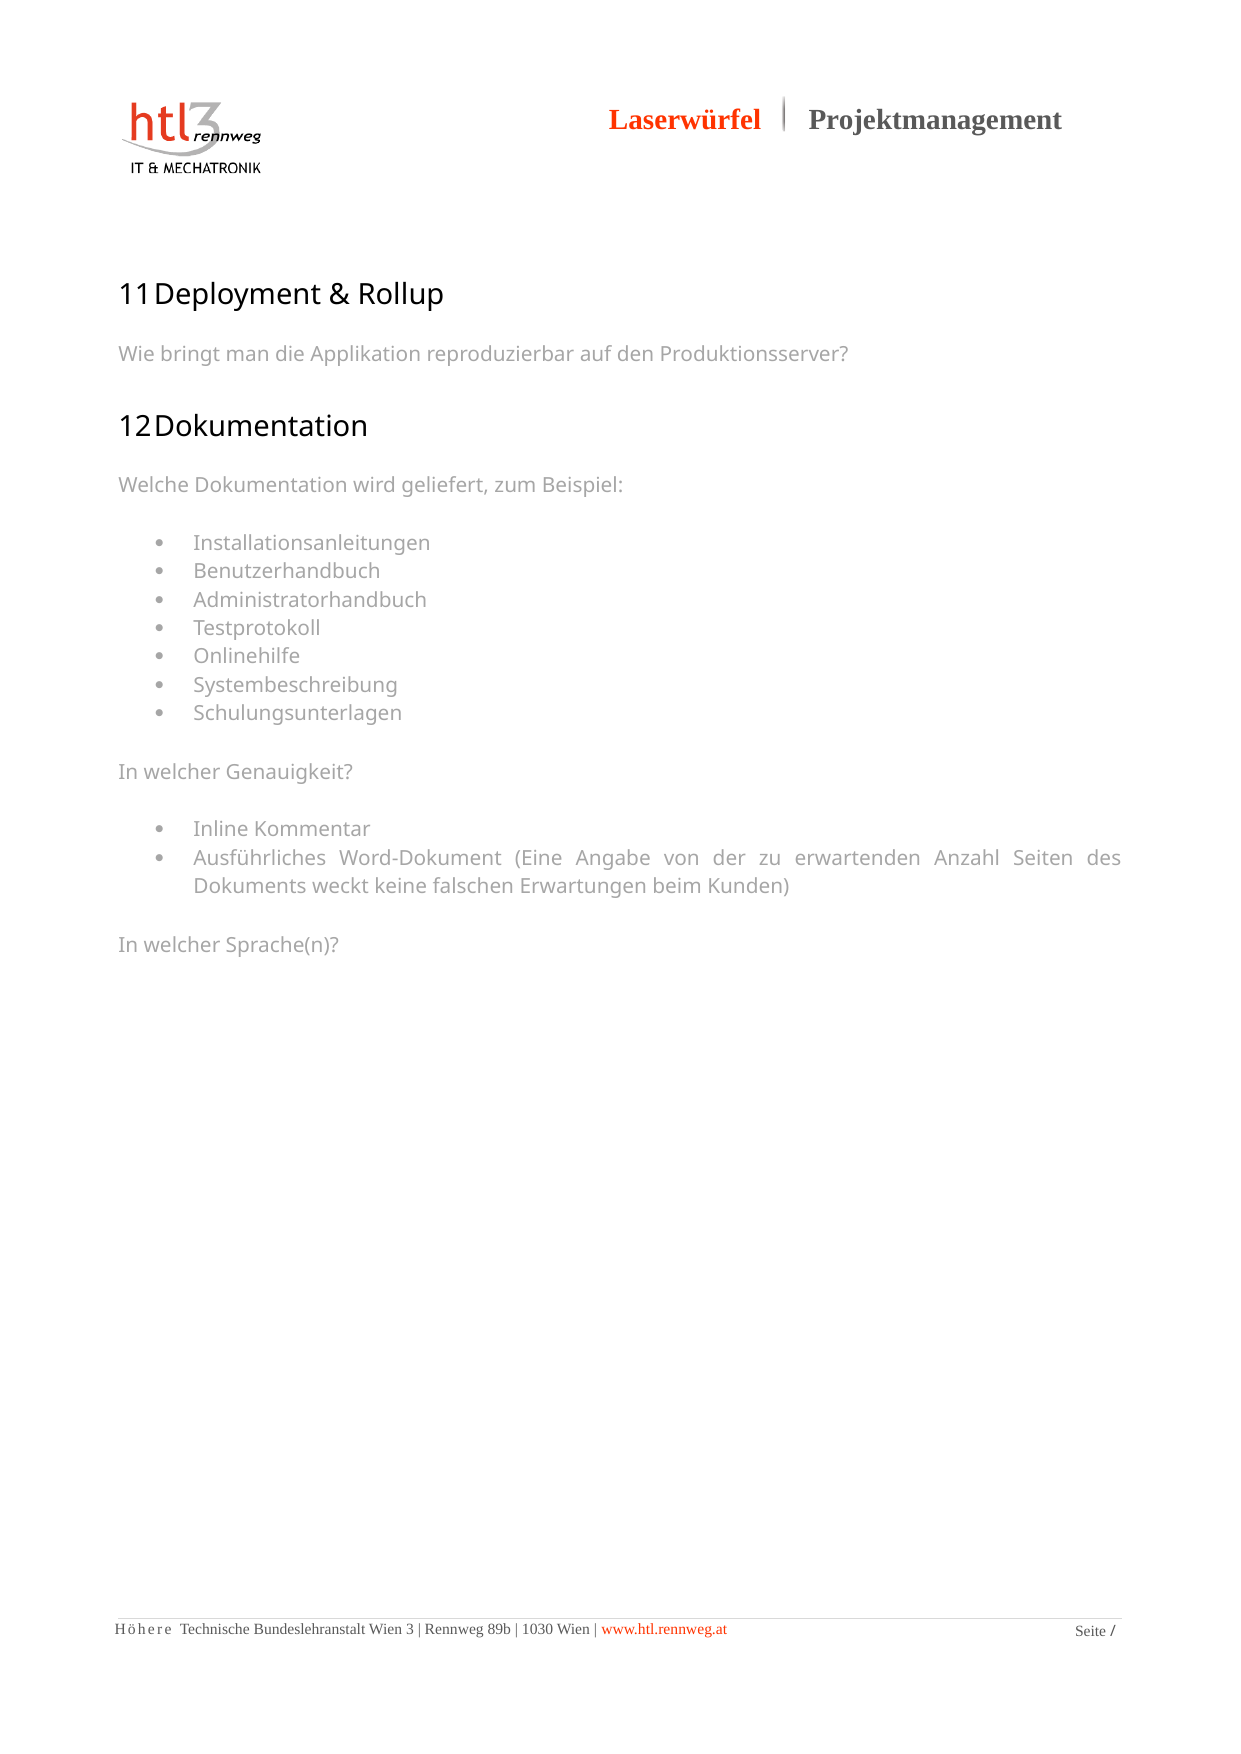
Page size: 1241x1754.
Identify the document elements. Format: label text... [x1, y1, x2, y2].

list Testprotokoll [156, 613, 1122, 642]
picture [121, 102, 261, 174]
list Benutzerhandbuch [156, 556, 1122, 585]
text In welcher Sprache(n)? [118, 929, 1122, 958]
text Wie bringt man die Applikation reproduzierbar auf den Produktionsserver? [118, 338, 1122, 367]
subtitle Dokumentation [118, 405, 1122, 444]
text Welche Dokumentation wird geliefert, zum Beispiel: [118, 469, 1122, 499]
list Inline Kommentar [156, 814, 1122, 843]
list Systembeschreibung [156, 670, 1122, 698]
text In welcher Genauigkeit? [118, 756, 1122, 785]
subtitle Deployment & Rollup [118, 273, 1122, 313]
list Ausführliches Word-Dokument (Eine Angabe von der zu erwartenden Anzahl Seiten des Dokuments weckt keine falschen Erwartungen beim Kunden) [156, 843, 1122, 900]
list Onlinehilfe [156, 642, 1122, 670]
list Installationsanleitungen [156, 528, 1122, 556]
list Administratorhandbuch [156, 585, 1122, 613]
list Schulungsunterlagen [156, 698, 1122, 727]
